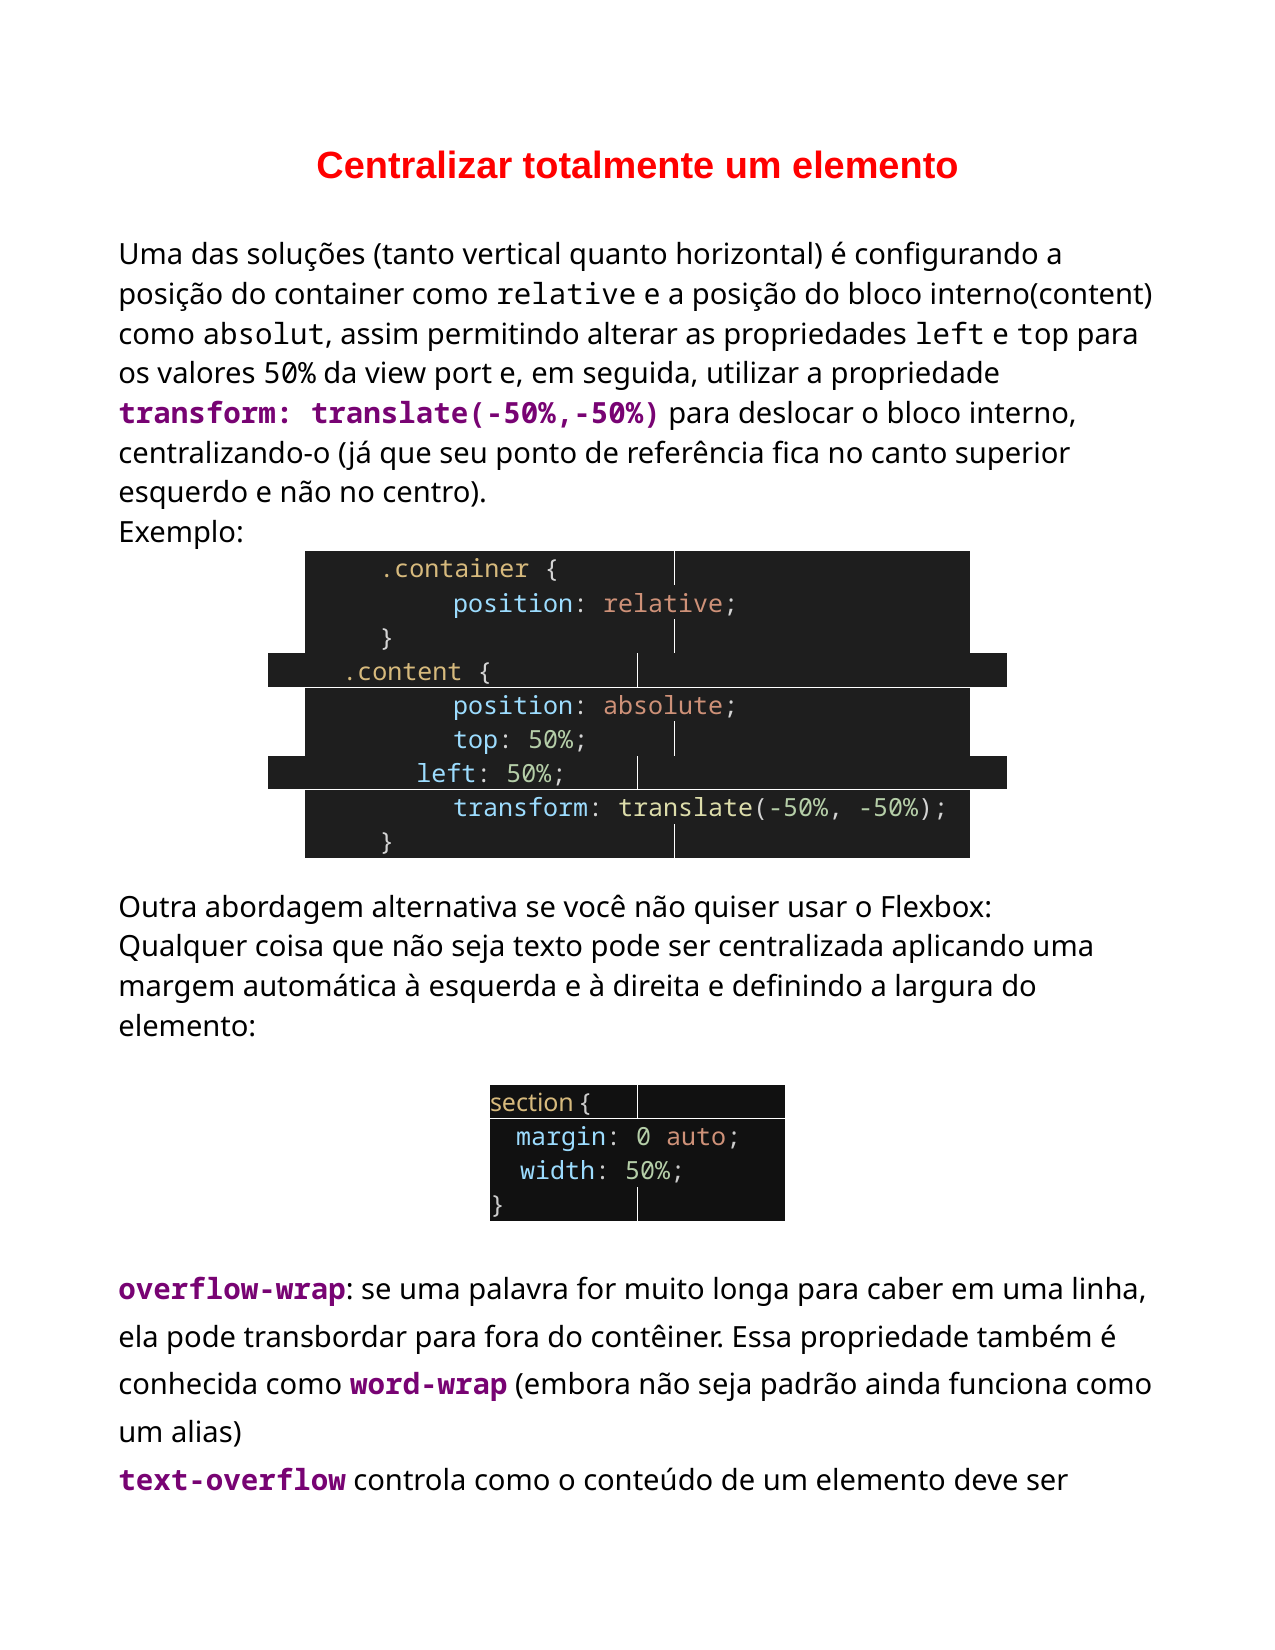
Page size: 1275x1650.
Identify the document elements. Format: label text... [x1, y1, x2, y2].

text Outra abordagem alternativa se você não quiser usar o Flexbox: Qualquer coisa que não seja texto pode ser centralizada aplicando uma margem automática à esquerda e à direita e definindo a largura do elemento: [118, 886, 1157, 1045]
text Uma das soluções (tanto vertical quanto horizontal) é configurando a posição do container como relative e a posição do bloco interno(content) como absolut, assim permitindo alterar as propriedades left e top para os valores 50% da view port e, em seguida, utilizar a propriedade transform: translate(-50%,-50%) para deslocar o bloco interno, centralizando-o (já que seu ponto de referência fica no canto superior esquerdo e não no centro). Exemplo: [118, 234, 1157, 551]
text position: relative; [118, 585, 1157, 619]
text left: 50%; [118, 756, 1157, 789]
text top: 50%; [118, 721, 1157, 756]
text section { [118, 1045, 1157, 1118]
subtitle Centralizar totalmente um elemento [118, 143, 1157, 187]
text margin: 0 auto; width: 50%; } [118, 1118, 1157, 1221]
text overflow-wrap: se uma palavra for muito longa para caber em uma linha, ela pode transbordar para fora do contêiner. Essa propriedade também é conhecida como word-wrap (embora não seja padrão ainda funciona como um alias) text-overflow controla como o conteúdo de um elemento deve ser [118, 1221, 1157, 1498]
text transform: translate(-50%, -50%); [118, 789, 1157, 824]
text .content { [118, 653, 1157, 687]
text .container { [118, 551, 1157, 585]
text } [118, 824, 1157, 858]
text position: absolute; [118, 687, 1157, 721]
text } [118, 619, 1157, 653]
